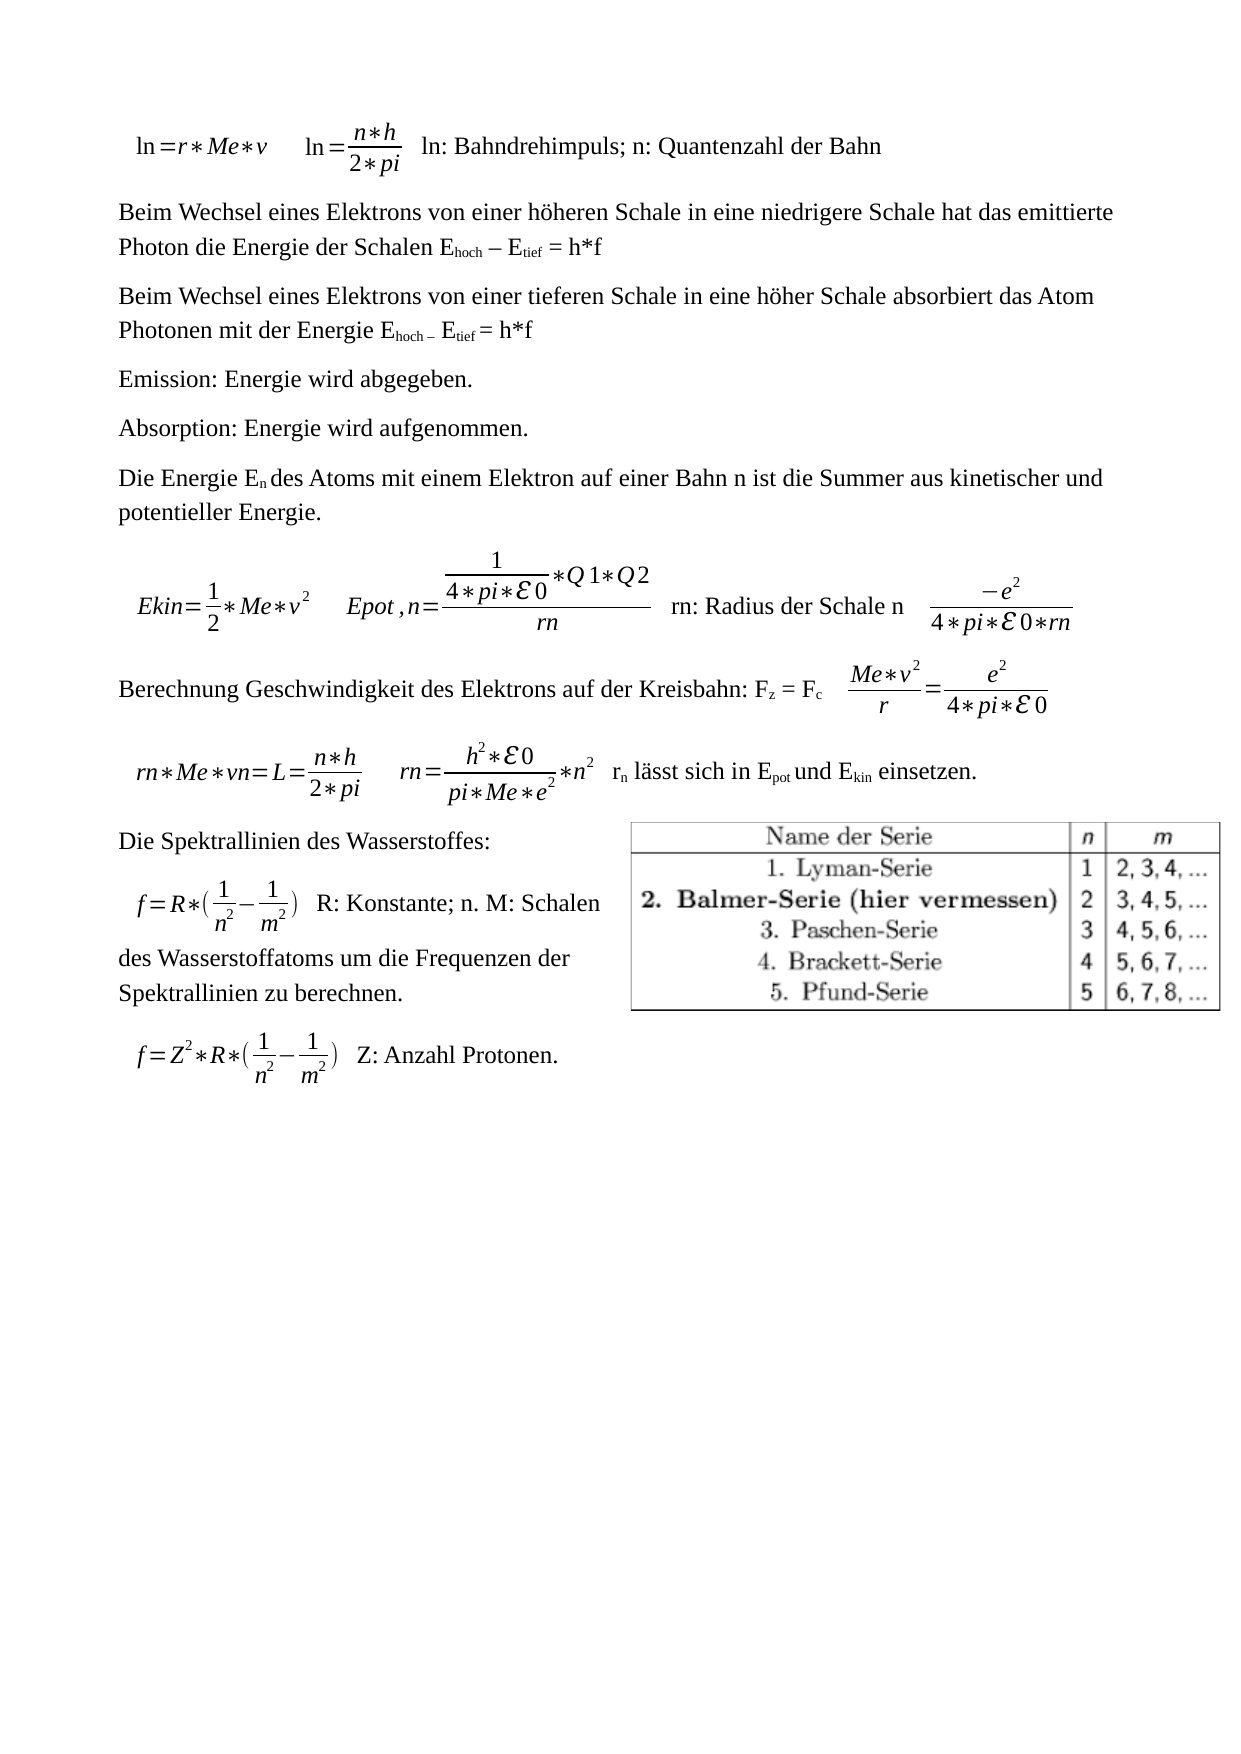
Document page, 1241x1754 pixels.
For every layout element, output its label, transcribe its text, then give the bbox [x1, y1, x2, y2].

text Berechnung Geschwindigkeit des Elektrons auf der Kreisbahn: Fz = Fc [118, 657, 1122, 719]
text Z: Anzahl Protonen. [118, 1027, 1122, 1089]
text Die Spektrallinien des Wasserstoffes: [118, 826, 630, 855]
text rn: Radius der Schale n [118, 546, 1122, 636]
picture [630, 822, 1221, 1011]
text Beim Wechsel eines Elektrons von einer tieferen Schale in eine höher Schale absorbiert das Atom Photonen mit der Energie Ehoch – Etief = h*f [118, 281, 1122, 344]
text R: Konstante; n. M: Schalen des Wasserstoffatoms um die Frequenzen der Spektrallinien zu berechnen. [118, 875, 630, 1006]
text Beim Wechsel eines Elektrons von einer höheren Schale in eine niedrigere Schale hat das emittierte Photon die Energie der Schalen Ehoch – Etief = h*f [118, 197, 1122, 261]
text Emission: Energie wird abgegeben. [118, 364, 1122, 393]
text ln: Bahndrehimpuls; n: Quantenzahl der Bahn [118, 118, 1122, 177]
text Absorption: Energie wird aufgenommen. [118, 413, 1122, 442]
text rn lässt sich in Epot und Ekin einsetzen. [118, 739, 1122, 806]
text Die Energie En des Atoms mit einem Elektron auf einer Bahn n ist die Summer aus kinetischer und potentieller Energie. [118, 463, 1122, 526]
